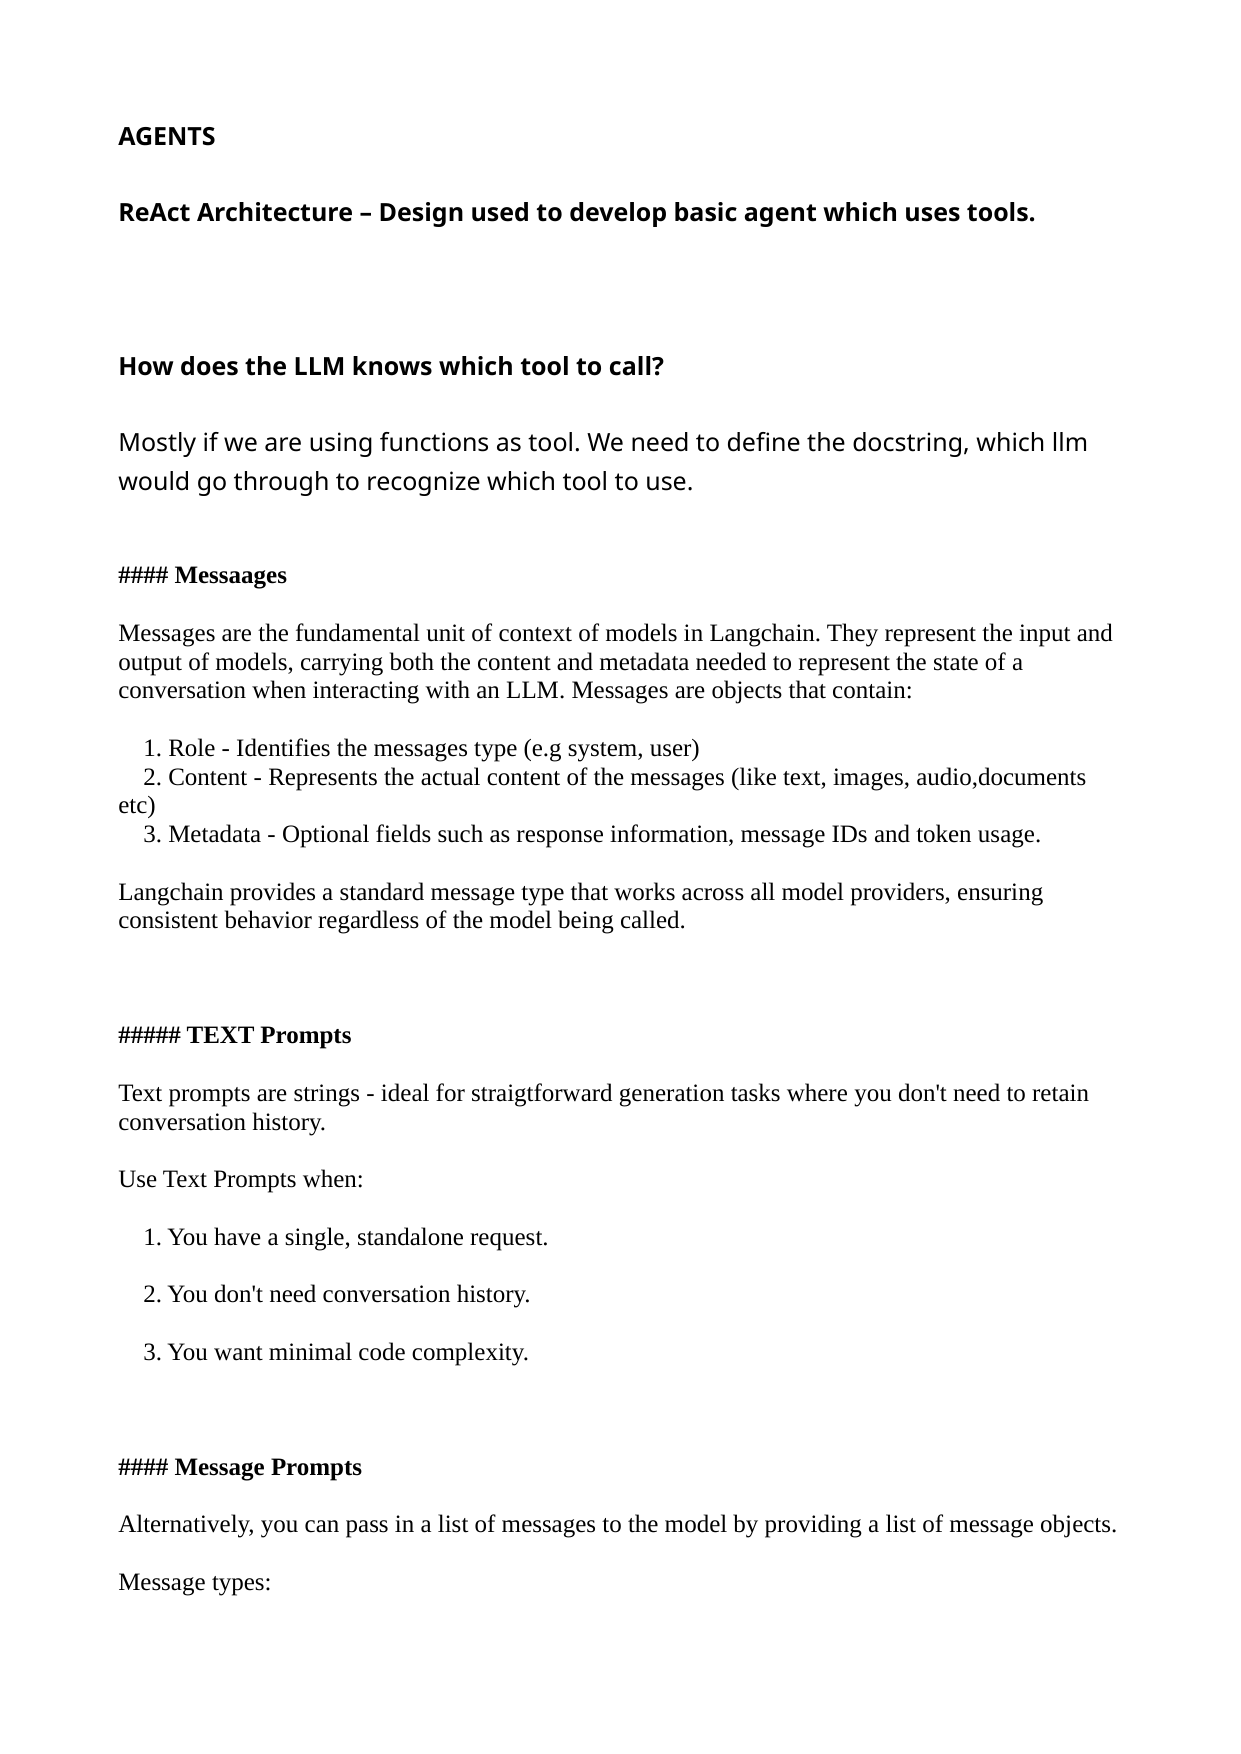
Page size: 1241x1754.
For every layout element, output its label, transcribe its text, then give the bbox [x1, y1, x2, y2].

text Langchain provides a standard message type that works across all model providers, ensuring consistent behavior regardless of the model being called. [118, 877, 1122, 934]
text How does the LLM knows which tool to call? [118, 348, 1122, 382]
text 3. You want minimal code complexity. [118, 1337, 1122, 1366]
text 1. You have a single, standalone request. [118, 1222, 1122, 1251]
text 2. You don't need conversation history. [118, 1279, 1122, 1308]
text #### Messaages [118, 561, 1122, 589]
text Text prompts are strings - ideal for straigtforward generation tasks where you don't need to retain conversation history. [118, 1078, 1122, 1136]
text Mostly if we are using functions as tool. We need to define the docstring, which llm would go through to recognize which tool to use. [118, 425, 1122, 498]
text AGENTS [118, 118, 1122, 152]
text 1. Role - Identifies the messages type (e.g system, user) [118, 733, 1122, 762]
text Messages are the fundamental unit of context of models in Langchain. They represent the input and output of models, carrying both the content and metadata needed to represent the state of a conversation when interacting with an LLM. Messages are objects that contain: [118, 618, 1122, 704]
text 3. Metadata - Optional fields such as response information, message IDs and token usage. [118, 819, 1122, 848]
text Use Text Prompts when: [118, 1164, 1122, 1193]
text Alternatively, you can pass in a list of messages to the model by providing a list of message objects. [118, 1509, 1122, 1538]
text Message types: [118, 1567, 1122, 1596]
text #### Message Prompts [118, 1452, 1122, 1481]
text 2. Content - Represents the actual content of the messages (like text, images, audio,documents etc) [118, 762, 1122, 819]
text ReAct Architecture – Design used to develop basic agent which uses tools. [118, 195, 1122, 229]
text ##### TEXT Prompts [118, 1021, 1122, 1049]
